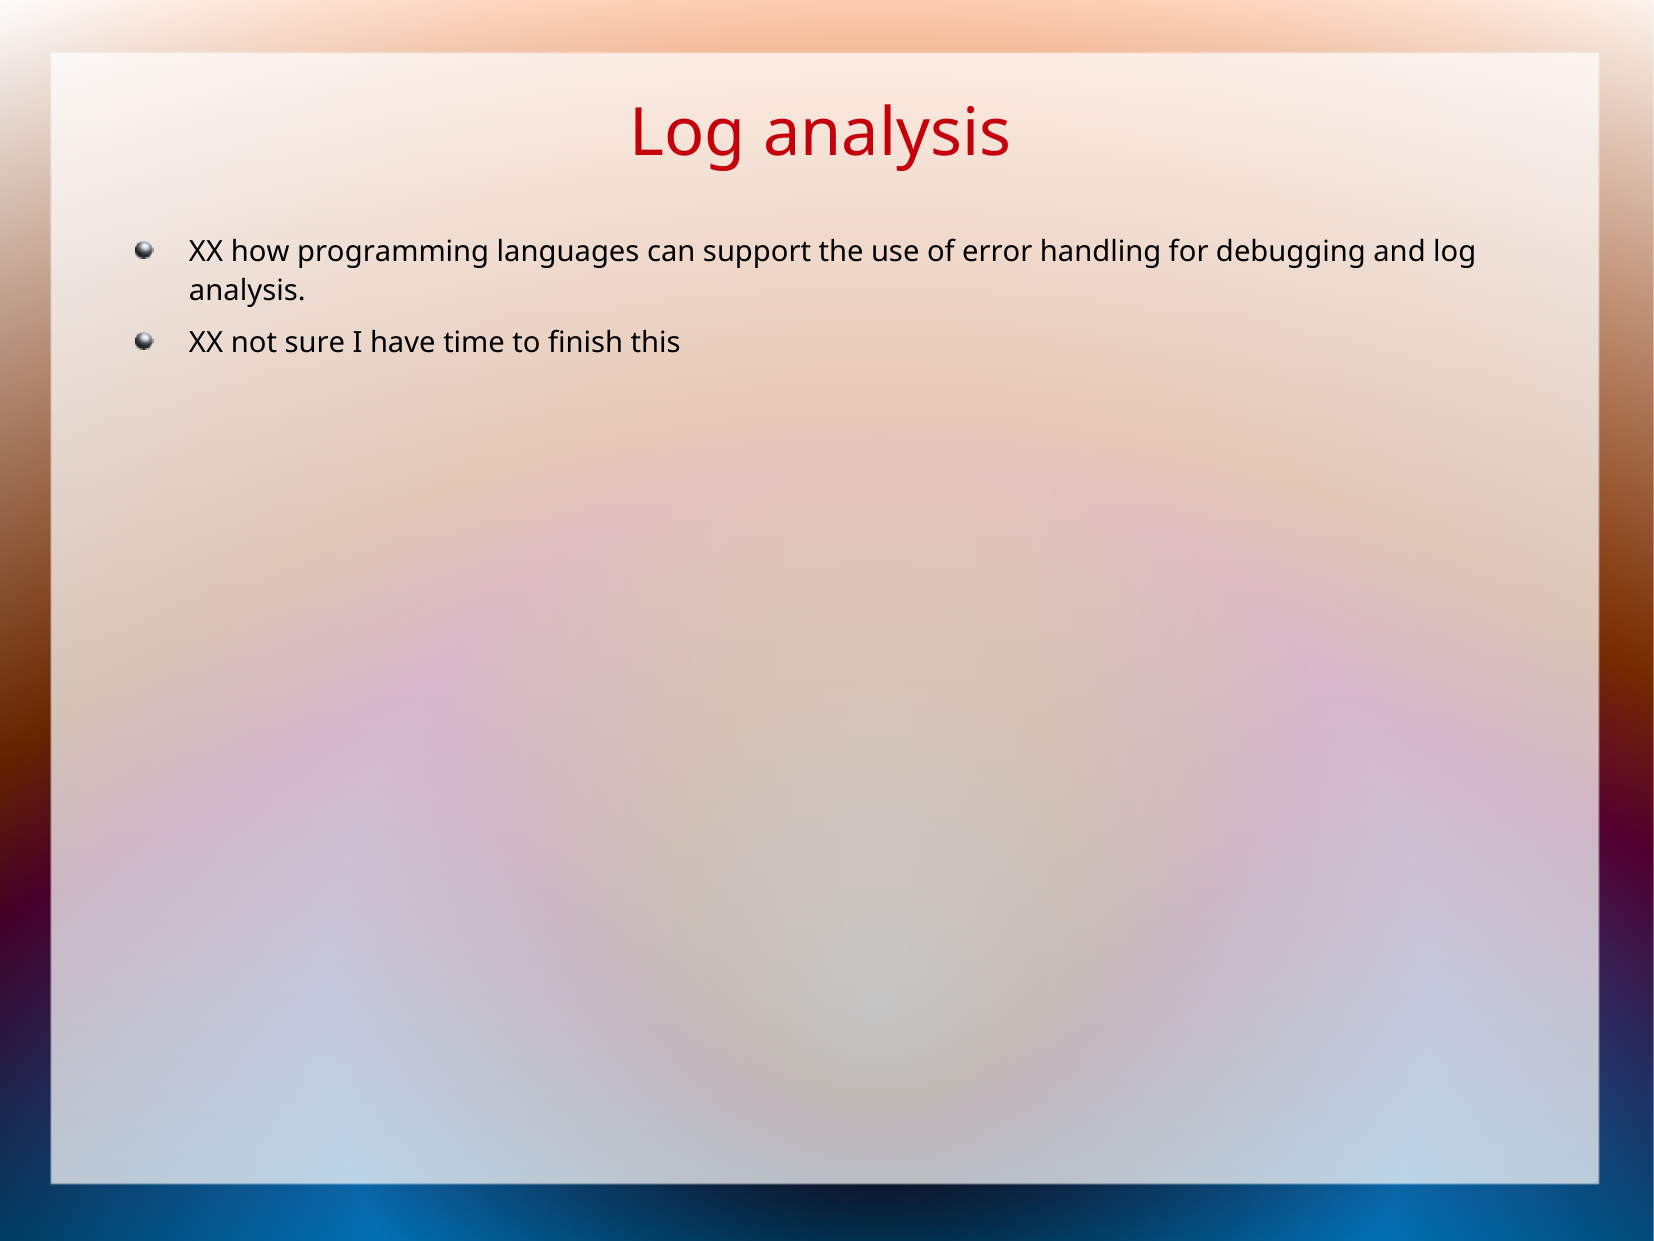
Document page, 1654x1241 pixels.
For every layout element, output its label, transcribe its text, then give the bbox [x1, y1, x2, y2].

list XX how programming languages can support the use of error handling for debugging and log analysis. XX not sure I have time to finish this [118, 229, 1565, 1034]
title Log analysis [76, 59, 1565, 200]
picture [0, 0, 1654, 1241]
